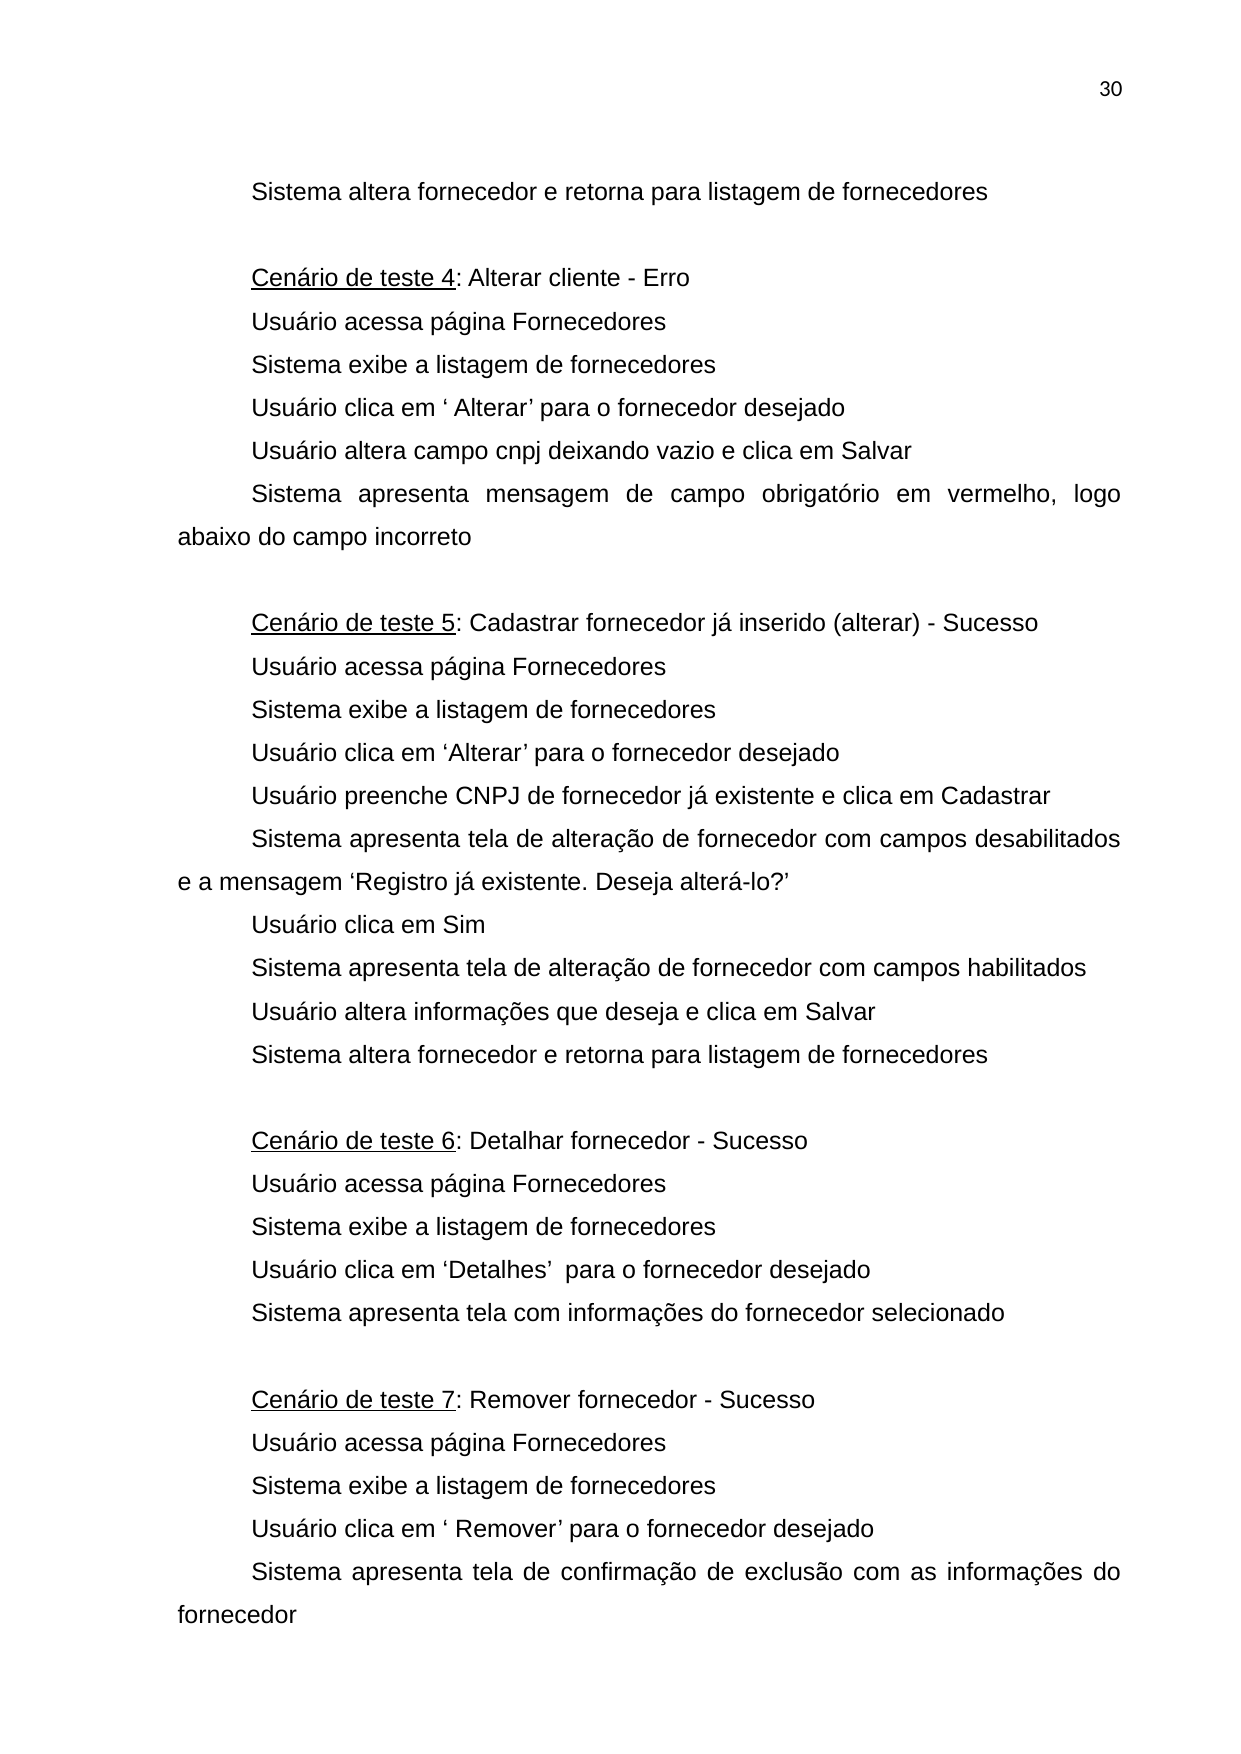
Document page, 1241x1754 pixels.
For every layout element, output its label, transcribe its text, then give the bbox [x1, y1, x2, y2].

text Sistema exibe a listagem de fornecedores [177, 350, 1122, 378]
text Usuário acessa página Fornecedores [177, 307, 1122, 335]
text Sistema apresenta tela de alteração de fornecedor com campos desabilitados e a mensagem ‘Registro já existente. Deseja alterá-lo?’ [177, 824, 1122, 896]
text Usuário clica em ‘ Alterar’ para o fornecedor desejado [177, 393, 1122, 422]
text Usuário acessa página Fornecedores [177, 1428, 1122, 1457]
text Sistema apresenta tela de alteração de fornecedor com campos habilitados [177, 953, 1122, 982]
text Sistema exibe a listagem de fornecedores [177, 1212, 1122, 1241]
text Sistema apresenta mensagem de campo obrigatório em vermelho, logo abaixo do campo incorreto [177, 479, 1122, 551]
text Usuário clica em Sim [177, 910, 1122, 939]
text Usuário acessa página Fornecedores [177, 652, 1122, 680]
text Usuário altera campo cnpj deixando vazio e clica em Salvar [177, 436, 1122, 465]
text Cenário de teste 4: Alterar cliente - Erro [177, 263, 1122, 292]
text Sistema exibe a listagem de fornecedores [177, 695, 1122, 723]
text Sistema apresenta tela de confirmação de exclusão com as informações do fornecedor [177, 1557, 1122, 1629]
text Sistema altera fornecedor e retorna para listagem de fornecedores [177, 1040, 1122, 1068]
text Usuário clica em ‘Alterar’ para o fornecedor desejado [177, 738, 1122, 767]
text Cenário de teste 7: Remover fornecedor - Sucesso [177, 1385, 1122, 1413]
text Usuário clica em ‘Detalhes’ para o fornecedor desejado [177, 1255, 1122, 1284]
text Sistema altera fornecedor e retorna para listagem de fornecedores [177, 177, 1122, 206]
text Usuário clica em ‘ Remover’ para o fornecedor desejado [177, 1514, 1122, 1543]
text Sistema exibe a listagem de fornecedores [177, 1471, 1122, 1500]
text Cenário de teste 6: Detalhar fornecedor - Sucesso [177, 1126, 1122, 1155]
text Usuário acessa página Fornecedores [177, 1169, 1122, 1198]
text Usuário preenche CNPJ de fornecedor já existente e clica em Cadastrar [177, 781, 1122, 810]
text Usuário altera informações que deseja e clica em Salvar [177, 997, 1122, 1025]
text Cenário de teste 5: Cadastrar fornecedor já inserido (alterar) - Sucesso [177, 608, 1122, 637]
text Sistema apresenta tela com informações do fornecedor selecionado [177, 1298, 1122, 1327]
